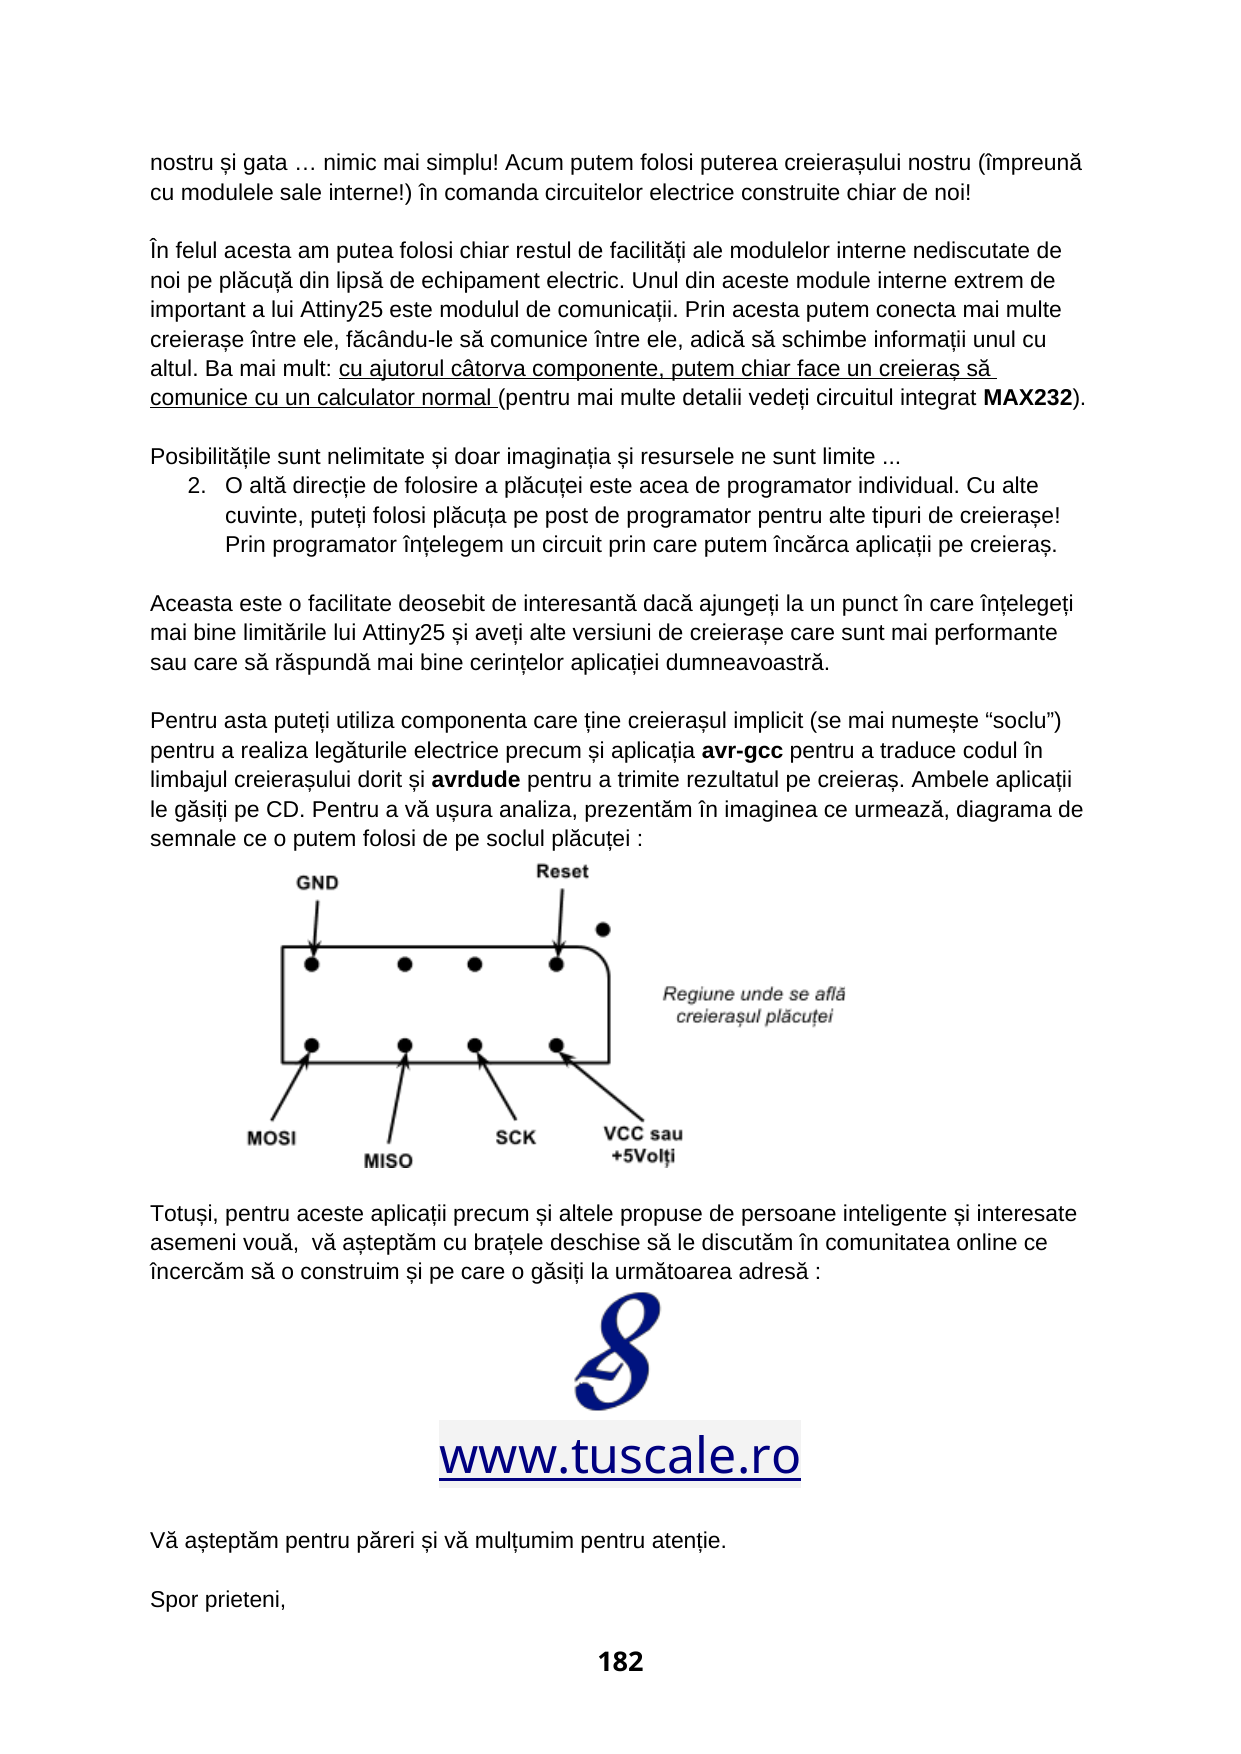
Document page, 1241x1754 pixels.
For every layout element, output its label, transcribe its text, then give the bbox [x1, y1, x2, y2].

text Spor prieteni, [150, 1587, 1091, 1612]
text În felul acesta am putea folosi chiar restul de facilități ale modulelor interne nediscutate de noi pe plăcuță din lipsă de echipament electric. Unul din aceste module interne extrem de important a lui Attiny25 este modulul de comunicații. Prin acesta putem conecta mai multe creierașe între ele, făcându-le să comunice între ele, adică să schimbe informații unul cu altul. Ba mai mult: cu ajutorul câtorva componente, putem chiar face un creieraș să comunice cu un calculator normal (pentru mai multe detalii vedeți circuitul integrat MAX232). [150, 238, 1091, 411]
list O altă direcție de folosire a plăcuței este acea de programator individual. Cu alte cuvinte, puteți folosi plăcuța pe post de programator pentru alte tipuri de creierașe! Prin programator înțelegem un circuit prin care putem încărca aplicații pe creieraș. [187, 473, 1091, 557]
picture [225, 855, 846, 1168]
text Totuși, pentru aceste aplicații precum și altele propuse de persoane inteligente și interesate asemeni vouă, vă așteptăm cu brațele deschise să le discutăm în comunitatea online ce încercăm să o construim și pe care o găsiți la următoarea adresă : [150, 1200, 1091, 1285]
text www.tuscale.ro [150, 1420, 1091, 1488]
text Posibilitățile sunt nelimitate și doar imaginația și resursele ne sunt limite ... [150, 444, 1091, 469]
text nostru și gata … nimic mai simplu! Acum putem folosi puterea creierașului nostru (împreună cu modulele sale interne!) în comanda circuitelor electrice construite chiar de noi! [150, 150, 1091, 205]
text Aceasta este o facilitate deosebit de interesantă dacă ajungeți la un punct în care înțelegeți mai bine limitările lui Attiny25 și aveți alte versiuni de creierașe care sunt mai performante sau care să răspundă mai bine cerințelor aplicației dumneavoastră. [150, 591, 1091, 675]
picture [570, 1288, 671, 1417]
text Pentru asta puteți utiliza componenta care ține creierașul implicit (se mai numește “soclu”) pentru a realiza legăturile electrice precum și aplicația avr-gcc pentru a traduce codul în limbajul creierașului dorit și avrdude pentru a trimite rezultatul pe creieraș. Ambele aplicații le găsiți pe CD. Pentru a vă ușura analiza, prezentăm în imaginea ce urmează, diagrama de semnale ce o putem folosi de pe soclul plăcuței : [150, 708, 1091, 851]
text Vă așteptăm pentru păreri și vă mulțumim pentru atenție. [150, 1528, 1091, 1554]
